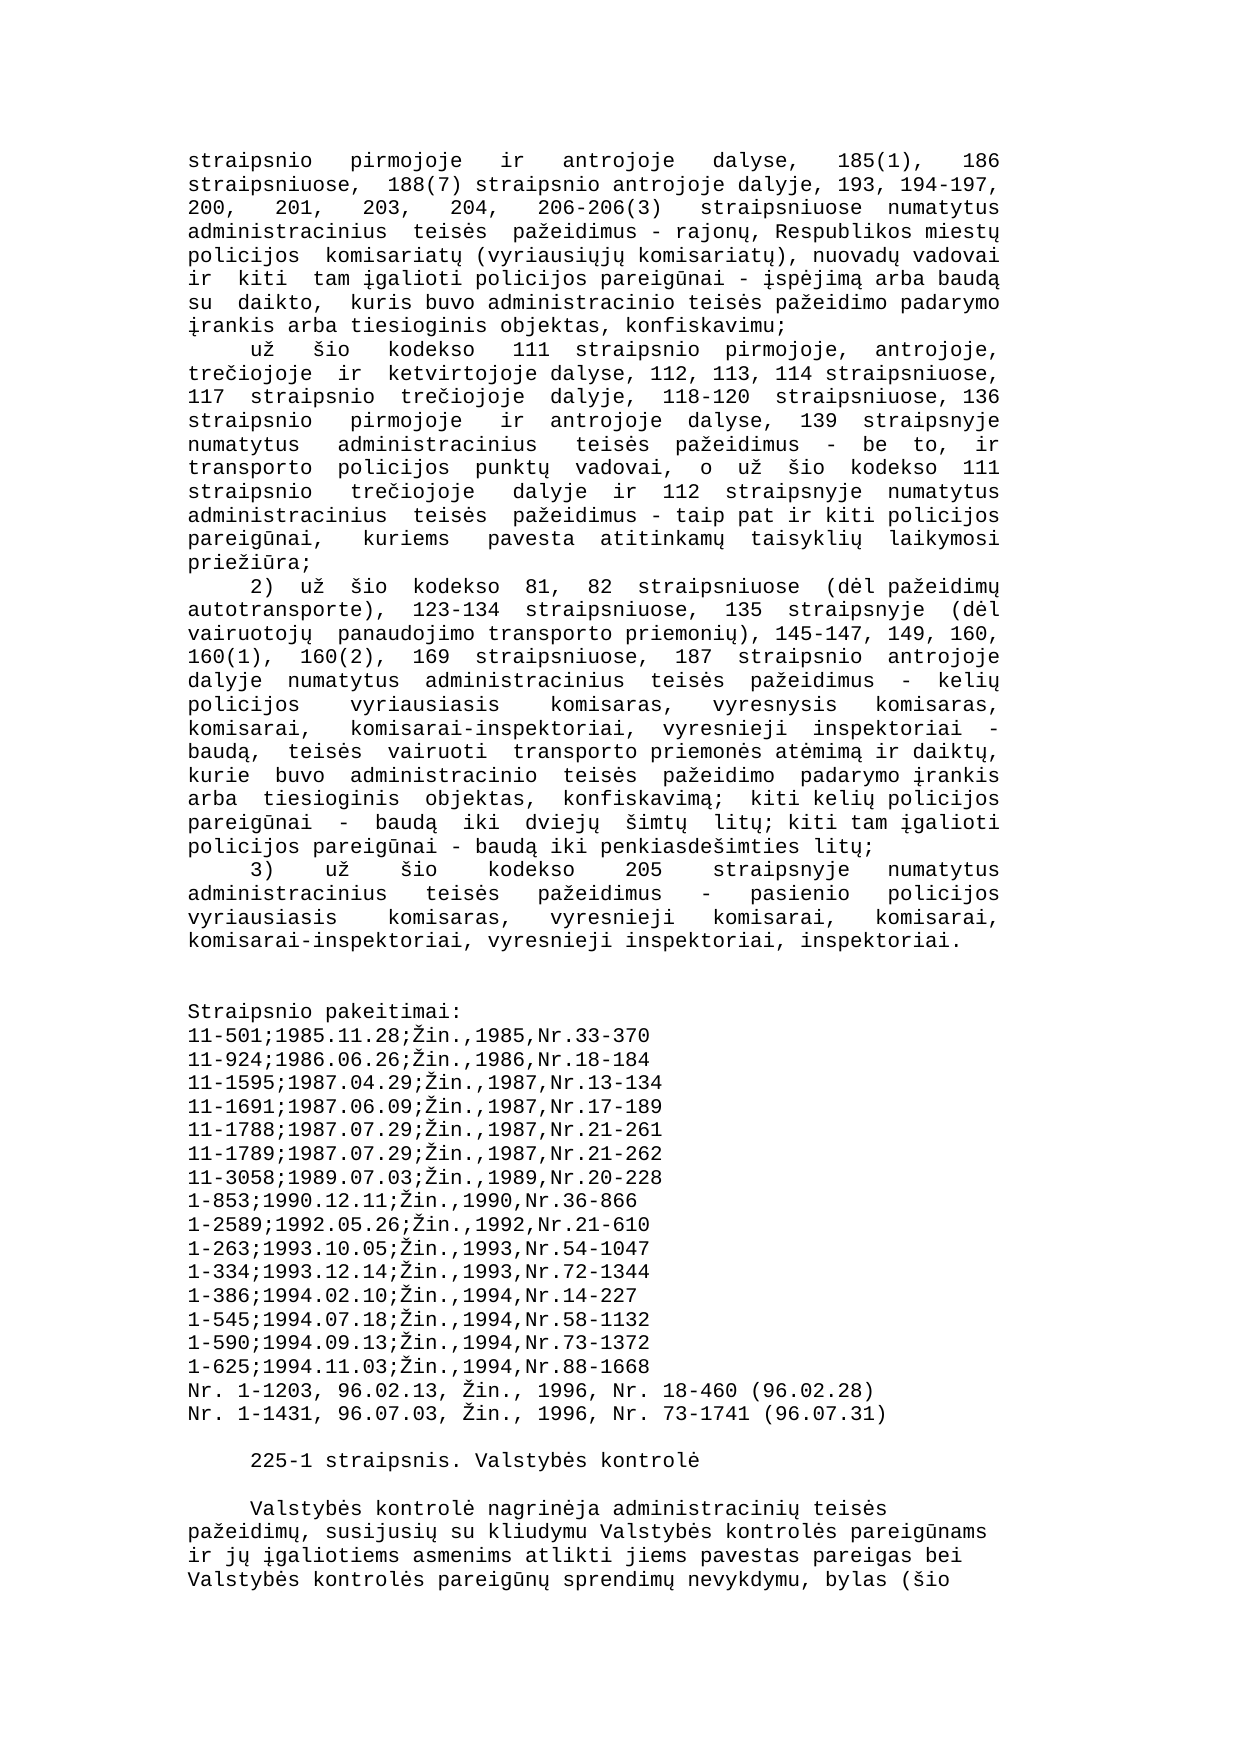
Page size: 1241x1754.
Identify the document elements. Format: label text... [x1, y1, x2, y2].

text administracinius teisės pažeidimus - pasienio policijos [187, 883, 1053, 907]
text pareigūnai - baudą iki dviejų šimtų litų; kiti tam įgalioti [187, 812, 1053, 836]
text Nr. 1-1431, 96.07.03, Žin., 1996, Nr. 73-1741 (96.07.31) [187, 1403, 1053, 1427]
text 1-263;1993.10.05;Žin.,1993,Nr.54-1047 [187, 1238, 1053, 1261]
text 11-501;1985.11.28;Žin.,1985,Nr.33-370 [187, 1025, 1053, 1048]
text pareigūnai, kuriems pavesta atitinkamų taisyklių laikymosi [187, 528, 1053, 552]
text trečiojoje ir ketvirtojoje dalyse, 112, 113, 114 straipsniuose, [187, 363, 1053, 386]
text dalyje numatytus administracinius teisės pažeidimus - kelių [187, 670, 1053, 694]
text Valstybės kontrolės pareigūnų sprendimų nevykdymu, bylas (šio [187, 1569, 1053, 1592]
text su daikto, kuris buvo administracinio teisės pažeidimo padarymo [187, 292, 1053, 316]
text 11-1595;1987.04.29;Žin.,1987,Nr.13-134 [187, 1072, 1053, 1096]
text straipsnio pirmojoje ir antrojoje dalyse, 185(1), 186 [187, 150, 1053, 174]
text 1-2589;1992.05.26;Žin.,1992,Nr.21-610 [187, 1214, 1053, 1238]
text 1-545;1994.07.18;Žin.,1994,Nr.58-1132 [187, 1309, 1053, 1332]
text kurie buvo administracinio teisės pažeidimo padarymo įrankis [187, 765, 1053, 788]
text vairuotojų panaudojimo transporto priemonių), 145-147, 149, 160, [187, 623, 1053, 647]
text 11-1789;1987.07.29;Žin.,1987,Nr.21-262 [187, 1143, 1053, 1167]
text 1-590;1994.09.13;Žin.,1994,Nr.73-1372 [187, 1332, 1053, 1356]
text 11-1691;1987.06.09;Žin.,1987,Nr.17-189 [187, 1096, 1053, 1119]
text 2) už šio kodekso 81, 82 straipsniuose (dėl pažeidimų [187, 576, 1053, 599]
text 3) už šio kodekso 205 straipsnyje numatytus [187, 859, 1053, 883]
text transporto policijos punktų vadovai, o už šio kodekso 111 [187, 457, 1053, 481]
text pažeidimų, susijusių su kliudymu Valstybės kontrolės pareigūnams [187, 1521, 1053, 1545]
text ir jų įgaliotiems asmenims atlikti jiems pavestas pareigas bei [187, 1545, 1053, 1569]
text 225-1 straipsnis. Valstybės kontrolė [187, 1451, 1053, 1474]
text 1-853;1990.12.11;Žin.,1990,Nr.36-866 [187, 1190, 1053, 1214]
text policijos pareigūnai - baudą iki penkiasdešimties litų; [187, 836, 1053, 859]
text policijos komisariatų (vyriausiųjų komisariatų), nuovadų vadovai [187, 244, 1053, 268]
text 1-334;1993.12.14;Žin.,1993,Nr.72-1344 [187, 1261, 1053, 1285]
text 1-386;1994.02.10;Žin.,1994,Nr.14-227 [187, 1285, 1053, 1309]
text Valstybės kontrolė nagrinėja administracinių teisės [187, 1498, 1053, 1521]
text 160(1), 160(2), 169 straipsniuose, 187 straipsnio antrojoje [187, 647, 1053, 670]
text administracinius teisės pažeidimus - rajonų, Respublikos miestų [187, 221, 1053, 244]
text Nr. 1-1203, 96.02.13, Žin., 1996, Nr. 18-460 (96.02.28) [187, 1379, 1053, 1403]
text numatytus administracinius teisės pažeidimus - be to, ir [187, 434, 1053, 457]
text 11-1788;1987.07.29;Žin.,1987,Nr.21-261 [187, 1119, 1053, 1143]
text straipsnio trečiojoje dalyje ir 112 straipsnyje numatytus [187, 481, 1053, 505]
text 11-924;1986.06.26;Žin.,1986,Nr.18-184 [187, 1048, 1053, 1072]
text administracinius teisės pažeidimus - taip pat ir kiti policijos [187, 505, 1053, 528]
text 11-3058;1989.07.03;Žin.,1989,Nr.20-228 [187, 1167, 1053, 1190]
text autotransporte), 123-134 straipsniuose, 135 straipsnyje (dėl [187, 599, 1053, 623]
text priežiūra; [187, 552, 1053, 576]
text vyriausiasis komisaras, vyresnieji komisarai, komisarai, [187, 907, 1053, 930]
text 117 straipsnio trečiojoje dalyje, 118-120 straipsniuose, 136 [187, 386, 1053, 410]
text policijos vyriausiasis komisaras, vyresnysis komisaras, [187, 694, 1053, 717]
text 200, 201, 203, 204, 206-206(3) straipsniuose numatytus [187, 197, 1053, 221]
text straipsniuose, 188(7) straipsnio antrojoje dalyje, 193, 194-197, [187, 174, 1053, 197]
text Straipsnio pakeitimai: [187, 1001, 1053, 1025]
text komisarai-inspektoriai, vyresnieji inspektoriai, inspektoriai. [187, 930, 1053, 954]
text ir kiti tam įgalioti policijos pareigūnai - įspėjimą arba baudą [187, 268, 1053, 292]
text įrankis arba tiesioginis objektas, konfiskavimu; [187, 316, 1053, 339]
text už šio kodekso 111 straipsnio pirmojoje, antrojoje, [187, 339, 1053, 363]
text straipsnio pirmojoje ir antrojoje dalyse, 139 straipsnyje [187, 410, 1053, 434]
text arba tiesioginis objektas, konfiskavimą; kiti kelių policijos [187, 788, 1053, 812]
text komisarai, komisarai-inspektoriai, vyresnieji inspektoriai - [187, 717, 1053, 741]
text 1-625;1994.11.03;Žin.,1994,Nr.88-1668 [187, 1356, 1053, 1379]
text baudą, teisės vairuoti transporto priemonės atėmimą ir daiktų, [187, 741, 1053, 765]
